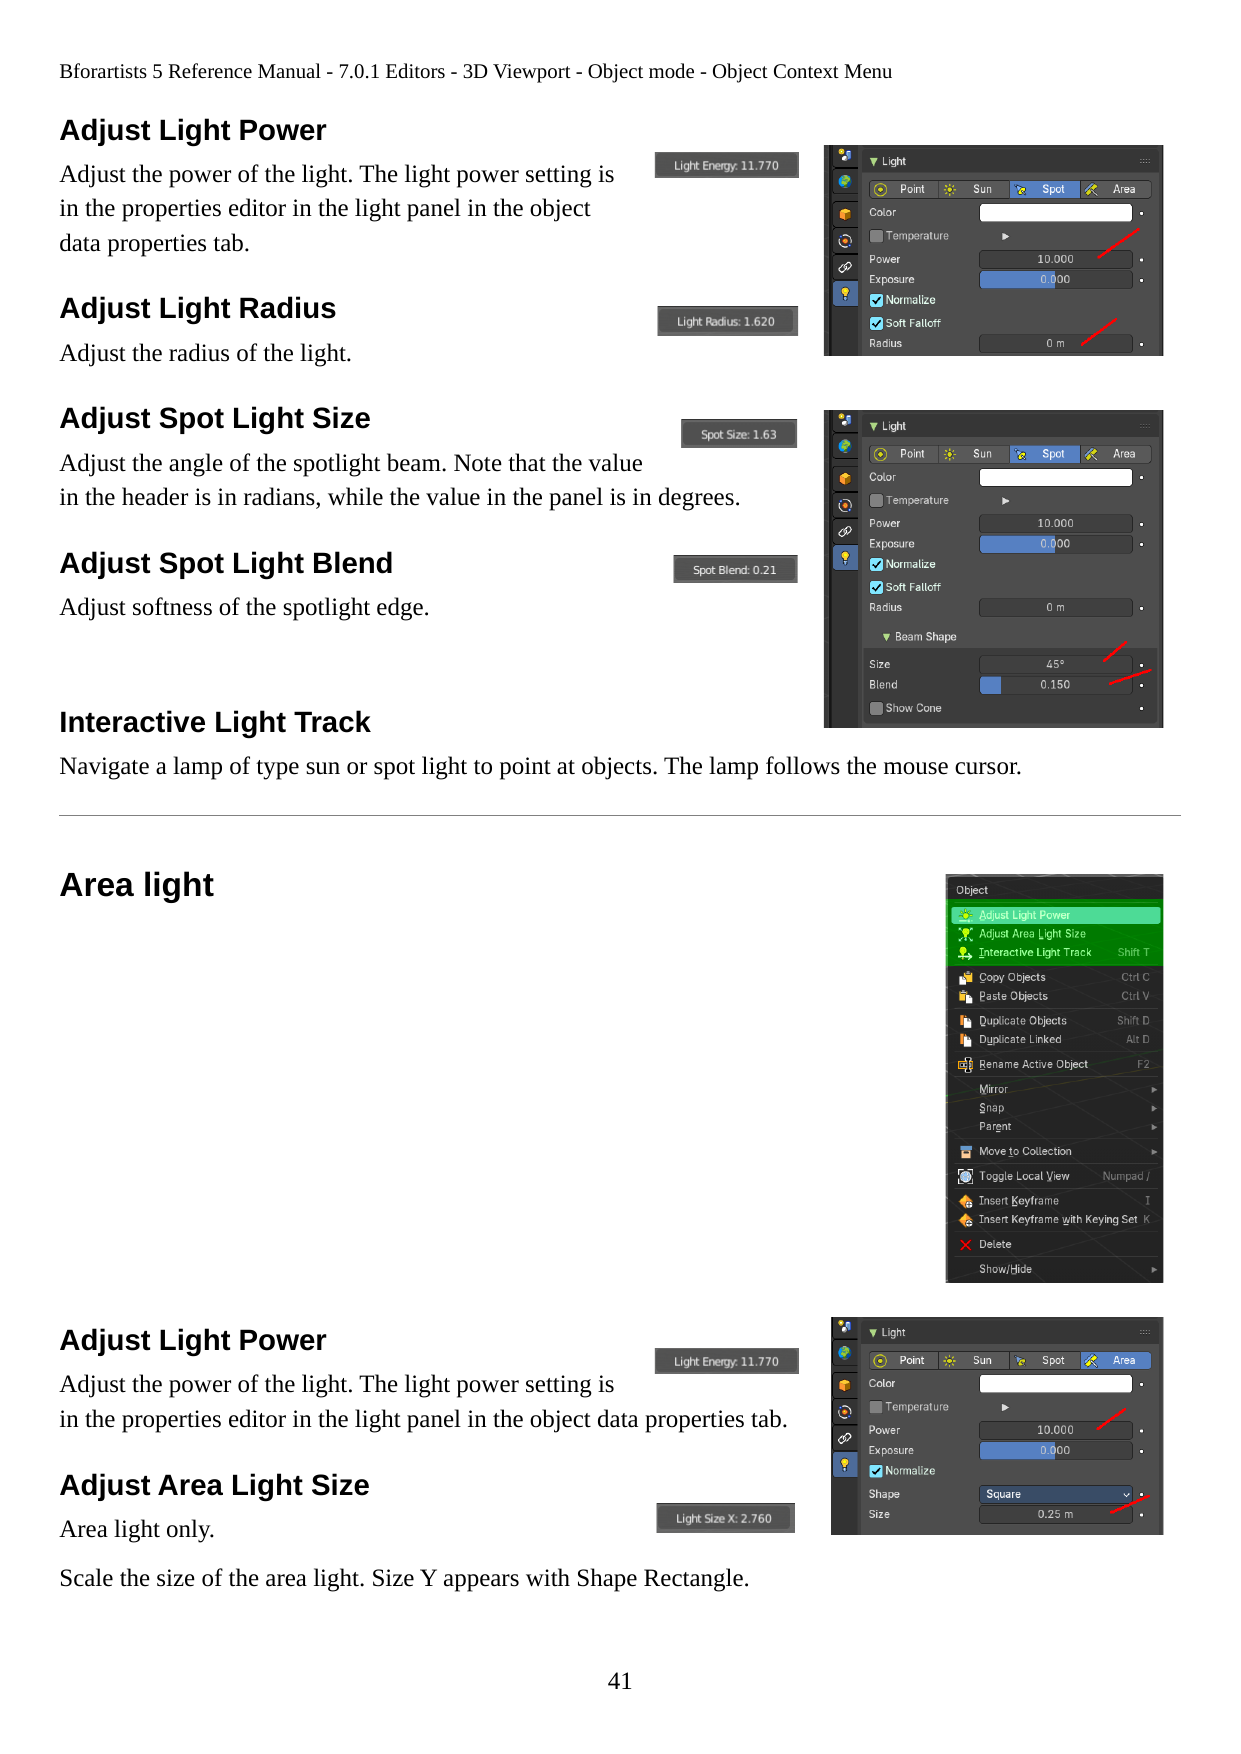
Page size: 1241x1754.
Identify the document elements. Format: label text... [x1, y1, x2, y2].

text Scale the size of the area light. Size Y appears with Shape Rectangle. [59, 1563, 1181, 1592]
picture [673, 555, 798, 583]
subtitle Adjust Area Light Size [59, 1468, 831, 1501]
text Adjust the angle of the spotlight beam. Note that the value in the header is in radians, while the value in the panel is in degrees. [59, 448, 823, 511]
picture [823, 145, 1164, 356]
picture [654, 152, 799, 178]
subtitle [1164, 291, 1181, 325]
text Adjust the power of the light. The light power setting is in the properties editor in the light panel in the object data properties tab. [59, 159, 823, 257]
picture [657, 306, 799, 336]
subtitle Adjust Light Power [59, 1323, 831, 1357]
text Adjust softness of the spotlight edge. [59, 592, 823, 621]
text Adjust the power of the light. The light power setting is in the properties editor in the light panel in the object data properties tab. [59, 1369, 831, 1433]
subtitle Adjust Spot Light Size [59, 401, 1181, 435]
subtitle [1164, 546, 1181, 579]
picture [681, 419, 798, 448]
picture [823, 410, 1164, 728]
text Area light only. [59, 1514, 1181, 1543]
picture [656, 1503, 795, 1533]
subtitle Area light [59, 865, 1181, 904]
subtitle [1164, 1323, 1181, 1357]
subtitle Adjust Light Radius [59, 291, 823, 325]
subtitle Adjust Spot Light Blend [59, 546, 823, 579]
text Navigate a lamp of type sun or spot light to point at objects. The lamp follows the mouse cursor. [59, 751, 1181, 780]
picture [945, 874, 1164, 1283]
text Adjust the radius of the light. [59, 338, 1181, 366]
picture [654, 1348, 799, 1374]
subtitle Adjust Light Power [59, 113, 1181, 146]
subtitle Interactive Light Track [59, 705, 1181, 738]
subtitle [1164, 1468, 1181, 1501]
picture [831, 1317, 1164, 1535]
